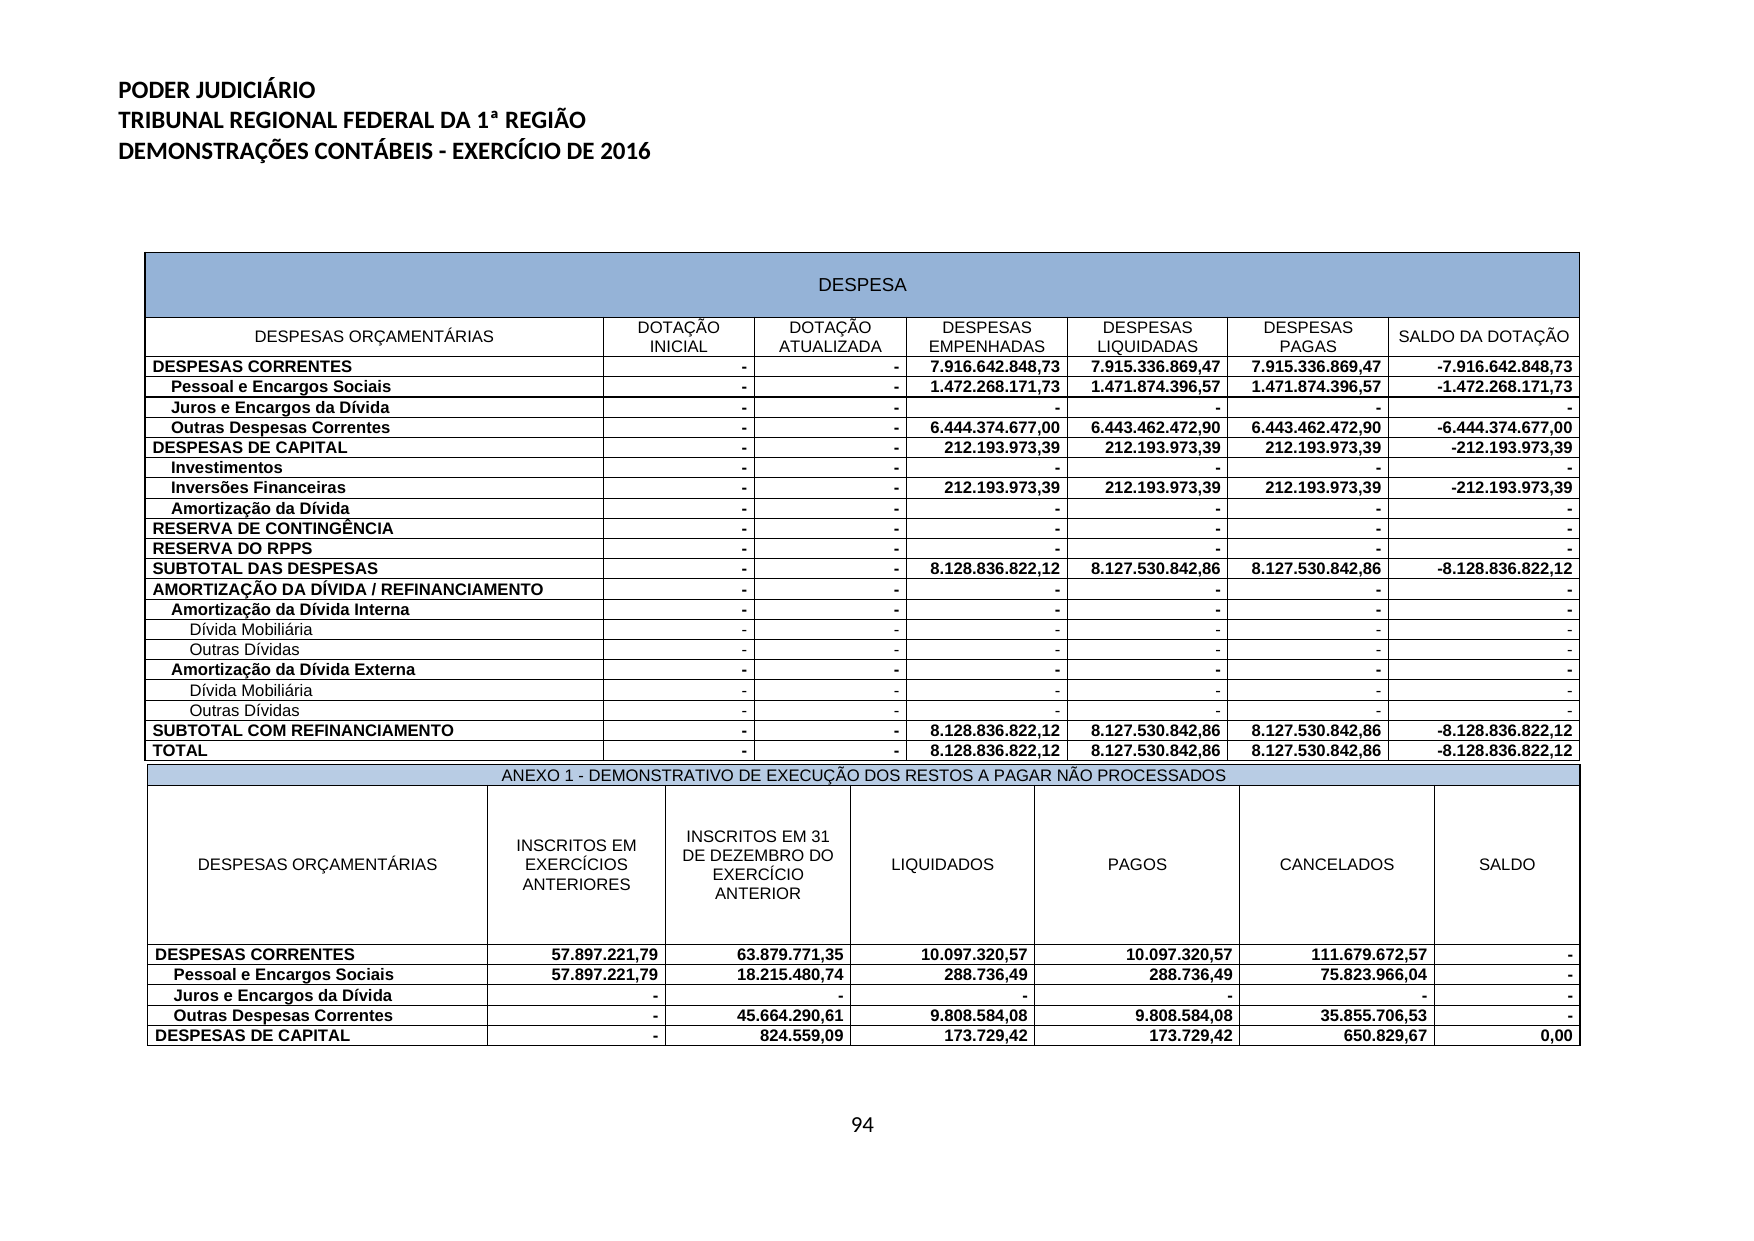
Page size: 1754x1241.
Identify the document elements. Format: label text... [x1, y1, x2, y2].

table_cell 6.443.462.472,90 [1068, 418, 1227, 437]
table_cell PAGOS [1035, 786, 1239, 944]
table_cell - [755, 398, 906, 417]
table_cell - [907, 600, 1067, 619]
table_cell - [755, 680, 906, 699]
table_cell 212.193.973,39 [1068, 438, 1227, 457]
table_cell - [1068, 579, 1227, 598]
table_cell - [488, 985, 665, 1004]
table_cell - [907, 660, 1067, 679]
table_cell CANCELADOS [1240, 786, 1434, 944]
table_cell 288.736,49 [851, 965, 1034, 984]
table_cell - [755, 741, 906, 760]
table_cell - [755, 660, 906, 679]
table_cell - [755, 620, 906, 639]
table_cell 650.829,67 [1240, 1026, 1434, 1045]
table_cell - [1240, 985, 1434, 1004]
table_cell AMORTIZAÇÃO DA DÍVIDA / REFINANCIAMENTO [146, 579, 603, 598]
table_cell DESPESAS ORÇAMENTÁRIAS [146, 318, 603, 356]
table_cell RESERVA DO RPPS [146, 539, 603, 558]
table_cell - [1228, 579, 1388, 598]
table_cell - [1228, 640, 1388, 659]
table_cell - [1389, 499, 1579, 518]
table_cell Amortização da Dívida Interna [146, 600, 603, 619]
table_cell Amortização da Dívida Externa [146, 660, 603, 679]
table_cell - [1435, 945, 1579, 964]
table_cell - [907, 519, 1067, 538]
table_cell - [907, 499, 1067, 518]
table_cell - [755, 721, 906, 740]
table_cell DESPESAS DE CAPITAL [146, 438, 603, 457]
table_cell 7.915.336.869,47 [1068, 357, 1227, 376]
table_cell - [755, 559, 906, 578]
table_cell Pessoal e Encargos Sociais [146, 377, 603, 396]
table_cell - [604, 680, 754, 699]
table_cell - [604, 377, 754, 396]
table_cell 9.808.584,08 [851, 1006, 1034, 1025]
table_cell - [604, 579, 754, 598]
table_cell -1.472.268.171,73 [1389, 377, 1579, 396]
table_cell Dívida Mobiliária [146, 620, 603, 639]
table_cell - [1228, 660, 1388, 679]
table_cell 7.915.336.869,47 [1228, 357, 1388, 376]
table_cell 8.128.836.822,12 [907, 721, 1067, 740]
table_cell 212.193.973,39 [1228, 478, 1388, 497]
table_cell - [1068, 539, 1227, 558]
table_cell - [604, 539, 754, 558]
table_cell 1.471.874.396,57 [1228, 377, 1388, 396]
table_cell DOTAÇÃO INICIAL [604, 318, 754, 356]
table_cell 10.097.320,57 [851, 945, 1034, 964]
table_cell - [1389, 620, 1579, 639]
table_cell - [1035, 985, 1239, 1004]
table_cell DESPESAS EMPENHADAS [907, 318, 1067, 356]
table_cell - [604, 640, 754, 659]
table_cell - [1228, 620, 1388, 639]
table_cell - [755, 600, 906, 619]
table_cell - [755, 458, 906, 477]
table_cell - [604, 721, 754, 740]
table_cell 212.193.973,39 [1068, 478, 1227, 497]
table_cell - [1068, 620, 1227, 639]
table_cell - [1228, 701, 1388, 720]
table_cell - [1389, 458, 1579, 477]
table_cell 8.127.530.842,86 [1068, 559, 1227, 578]
table_cell - [1228, 680, 1388, 699]
table_cell 8.127.530.842,86 [1068, 721, 1227, 740]
table_cell - [1389, 600, 1579, 619]
table_cell - [755, 499, 906, 518]
table_cell - [604, 398, 754, 417]
table_cell INSCRITOS EM EXERCÍCIOS ANTERIORES [488, 786, 665, 944]
table_cell - [1389, 519, 1579, 538]
table_cell - [907, 701, 1067, 720]
table_cell - [604, 741, 754, 760]
table_cell - [666, 985, 850, 1004]
table_cell 1.472.268.171,73 [907, 377, 1067, 396]
table_cell 212.193.973,39 [907, 438, 1067, 457]
table_cell - [488, 1006, 665, 1025]
table_cell - [604, 458, 754, 477]
table_cell - [907, 680, 1067, 699]
table_cell -212.193.973,39 [1389, 478, 1579, 497]
table_cell 212.193.973,39 [907, 478, 1067, 497]
table_cell 8.127.530.842,86 [1228, 721, 1388, 740]
table_cell - [1389, 539, 1579, 558]
table_cell Juros e Encargos da Dívida [148, 985, 487, 1004]
table_cell 6.444.374.677,00 [907, 418, 1067, 437]
table_cell - [755, 701, 906, 720]
table_cell - [755, 377, 906, 396]
table_cell 173.729,42 [1035, 1026, 1239, 1045]
table_cell LIQUIDADOS [851, 786, 1034, 944]
table_cell DESPESAS DE CAPITAL [148, 1026, 487, 1045]
table_cell - [1389, 398, 1579, 417]
table_cell -212.193.973,39 [1389, 438, 1579, 457]
table_cell - [755, 357, 906, 376]
table_cell Outras Dívidas [146, 640, 603, 659]
table_cell 288.736,49 [1035, 965, 1239, 984]
table_cell Outras Despesas Correntes [146, 418, 603, 437]
table_cell - [604, 418, 754, 437]
table_cell - [1389, 640, 1579, 659]
table_cell DESPESAS CORRENTES [148, 945, 487, 964]
table_cell - [488, 1026, 665, 1045]
table_cell DESPESAS PAGAS [1228, 318, 1388, 356]
table_cell Outras Dívidas [146, 701, 603, 720]
table_cell - [1068, 640, 1227, 659]
table_cell - [604, 499, 754, 518]
table_cell RESERVA DE CONTINGÊNCIA [146, 519, 603, 538]
table_cell - [1228, 600, 1388, 619]
table_cell - [755, 519, 906, 538]
table_cell -8.128.836.822,12 [1389, 559, 1579, 578]
table_cell - [1068, 398, 1227, 417]
table_cell 173.729,42 [851, 1026, 1034, 1045]
table_cell -8.128.836.822,12 [1389, 741, 1579, 760]
table_cell - [907, 640, 1067, 659]
table_cell DOTAÇÃO ATUALIZADA [755, 318, 906, 356]
table_cell - [604, 478, 754, 497]
table_cell - [1068, 660, 1227, 679]
table_cell 35.855.706,53 [1240, 1006, 1434, 1025]
table_cell TOTAL [146, 741, 603, 760]
table_cell 45.664.290,61 [666, 1006, 850, 1025]
table_cell - [604, 600, 754, 619]
table_cell 8.127.530.842,86 [1068, 741, 1227, 760]
table_cell SUBTOTAL COM REFINANCIAMENTO [146, 721, 603, 740]
table_cell - [604, 519, 754, 538]
table_cell 57.897.221,79 [488, 945, 665, 964]
table_cell SUBTOTAL DAS DESPESAS [146, 559, 603, 578]
table_cell SALDO DA DOTAÇÃO [1389, 318, 1579, 356]
table_cell 75.823.966,04 [1240, 965, 1434, 984]
table_cell - [604, 438, 754, 457]
table_cell -8.128.836.822,12 [1389, 721, 1579, 740]
table_cell Dívida Mobiliária [146, 680, 603, 699]
table_cell - [604, 701, 754, 720]
table_cell - [907, 458, 1067, 477]
table_cell - [1389, 660, 1579, 679]
table_cell - [1389, 701, 1579, 720]
table_cell - [755, 418, 906, 437]
table_cell 8.128.836.822,12 [907, 741, 1067, 760]
table_cell 8.127.530.842,86 [1228, 741, 1388, 760]
table_cell - [755, 579, 906, 598]
table_cell 1.471.874.396,57 [1068, 377, 1227, 396]
table_cell - [1389, 680, 1579, 699]
table_cell SALDO [1435, 786, 1579, 944]
table_cell 824.559,09 [666, 1026, 850, 1045]
table_header ANEXO 1 - DEMONSTRATIVO DE EXECUÇÃO DOS RESTOS A PAGAR NÃO PROCESSADOS [148, 765, 1579, 785]
table_cell - [1228, 539, 1388, 558]
table_cell - [1068, 701, 1227, 720]
table_cell 111.679.672,57 [1240, 945, 1434, 964]
table_cell Juros e Encargos da Dívida [146, 398, 603, 417]
table_cell - [1435, 965, 1579, 984]
table_cell INSCRITOS EM 31 DE DEZEMBRO DO EXERCÍCIO ANTERIOR [666, 786, 850, 944]
table_cell - [1228, 499, 1388, 518]
table_cell - [1435, 985, 1579, 1004]
table_cell - [1389, 579, 1579, 598]
table_cell 8.128.836.822,12 [907, 559, 1067, 578]
table_cell 57.897.221,79 [488, 965, 665, 984]
table_cell - [755, 478, 906, 497]
table_cell DESPESAS LIQUIDADAS [1068, 318, 1227, 356]
table_cell 212.193.973,39 [1228, 438, 1388, 457]
table_cell Outras Despesas Correntes [148, 1006, 487, 1025]
table_cell - [755, 438, 906, 457]
table_cell Investimentos [146, 458, 603, 477]
table_cell 6.443.462.472,90 [1228, 418, 1388, 437]
table_cell - [1435, 1006, 1579, 1025]
table_cell - [604, 660, 754, 679]
table_cell - [907, 398, 1067, 417]
table_cell - [755, 640, 906, 659]
table_cell - [1068, 600, 1227, 619]
table_header DESPESA [146, 253, 1579, 317]
table_cell - [604, 357, 754, 376]
table_cell - [755, 539, 906, 558]
table_cell - [907, 579, 1067, 598]
table_cell - [1068, 680, 1227, 699]
table_cell - [1228, 458, 1388, 477]
table_cell DESPESAS ORÇAMENTÁRIAS [148, 786, 487, 944]
table_cell - [604, 620, 754, 639]
table_cell -6.444.374.677,00 [1389, 418, 1579, 437]
table_cell -7.916.642.848,73 [1389, 357, 1579, 376]
table_cell - [1228, 398, 1388, 417]
table_cell - [907, 539, 1067, 558]
table_cell - [907, 620, 1067, 639]
table_cell Pessoal e Encargos Sociais [148, 965, 487, 984]
table_cell - [851, 985, 1034, 1004]
table_cell 0,00 [1435, 1026, 1579, 1045]
table_cell Inversões Financeiras [146, 478, 603, 497]
table_cell - [1068, 499, 1227, 518]
table_cell DESPESAS CORRENTES [146, 357, 603, 376]
table_cell 10.097.320,57 [1035, 945, 1239, 964]
table_cell 7.916.642.848,73 [907, 357, 1067, 376]
table_cell Amortização da Dívida [146, 499, 603, 518]
table_cell 18.215.480,74 [666, 965, 850, 984]
table_cell - [1068, 519, 1227, 538]
table_cell - [1228, 519, 1388, 538]
table_cell 63.879.771,35 [666, 945, 850, 964]
table_cell - [604, 559, 754, 578]
table_cell 8.127.530.842,86 [1228, 559, 1388, 578]
table_cell 9.808.584,08 [1035, 1006, 1239, 1025]
table_cell - [1068, 458, 1227, 477]
